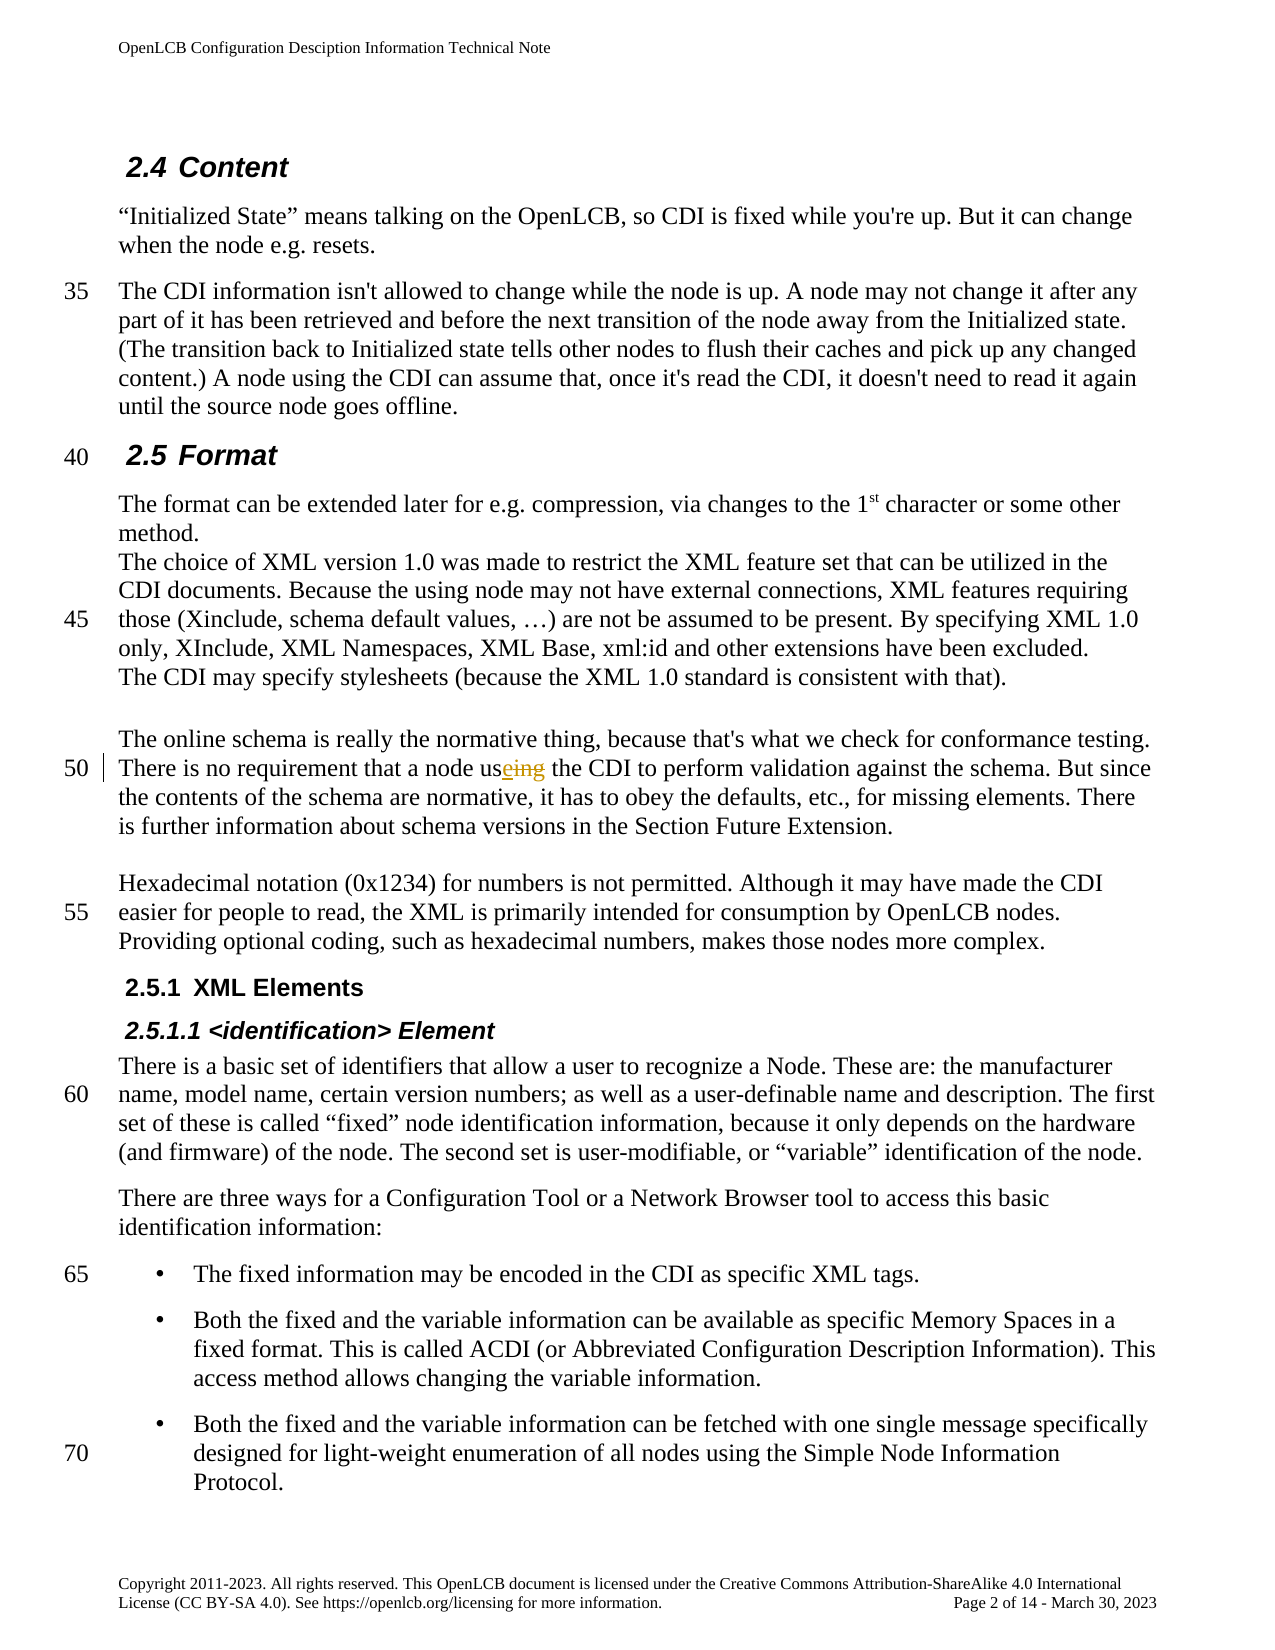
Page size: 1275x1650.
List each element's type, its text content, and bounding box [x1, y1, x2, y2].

text The CDI information isn't allowed to change while the node is up. A node may not change it after any part of it has been retrieved and before the next transition of the node away from the Initialized state. (The transition back to Initialized state tells other nodes to flush their caches and pick up any changed content.) A node using the CDI can assume that, once it's read the CDI, it doesn't need to read it again until the source node goes offline. [118, 276, 1157, 420]
text The CDI may specify stylesheets (because the XML 1.0 standard is consistent with that). [118, 662, 1157, 690]
list Both the fixed and the variable information can be available as specific Memory Spaces in a fixed format. This is called ACDI (or Abbreviated Configuration Description Information). This access method allows changing the variable information. [156, 1305, 1157, 1391]
text The online schema is really the normative thing, because that's what we check for conformance testing. There is no requirement that a node use the CDI to perform validation against the schema. But since the contents of the schema are normative, it has to obey the defaults, etc., for missing elements. There is further information about schema versions in the Section Future Extension. [118, 724, 1157, 839]
subtitle Format [118, 438, 1157, 471]
subtitle Content [118, 150, 1157, 183]
list The fixed information may be encoded in the CDI as specific XML tags. [156, 1259, 1157, 1287]
subtitle XML Elements [118, 972, 1157, 1001]
text There is a basic set of identifiers that allow a user to recognize a Node. These are: the manufacturer name, model name, certain version numbers; as well as a user-definable name and description. The first set of these is called “fixed” node identification information, because it only depends on the hardware (and firmware) of the node. The second set is user-modifiable, or “variable” identification of the node. [118, 1051, 1157, 1166]
text The choice of XML version 1.0 was made to restrict the XML feature set that can be utilized in the CDI documents. Because the using node may not have external connections, XML features requiring those (Xinclude, schema default values, …) are not be assumed to be present. By specifying XML 1.0 only, XInclude, XML Namespaces, XML Base, xml:id and other extensions have been excluded. [118, 547, 1157, 662]
text Hexadecimal notation (0x1234) for numbers is not permitted. Although it may have made the CDI easier for people to read, the XML is primarily intended for consumption by OpenLCB nodes. Providing optional coding, such as hexadecimal numbers, makes those nodes more complex. [118, 868, 1157, 954]
text There are three ways for a Configuration Tool or a Network Browser tool to access this basic identification information: [118, 1183, 1157, 1241]
list Both the fixed and the variable information can be fetched with one single message specifically designed for light-weight enumeration of all nodes using the Simple Node Information Protocol. [156, 1409, 1157, 1495]
subtitle <identification> Element [118, 1016, 1157, 1045]
text “Initialized State” means talking on the OpenLCB, so CDI is fixed while you're up. But it can change when the node e.g. resets. [118, 201, 1157, 259]
text The format can be extended later for e.g. compression, via changes to the 1st character or some other method. [118, 489, 1157, 547]
